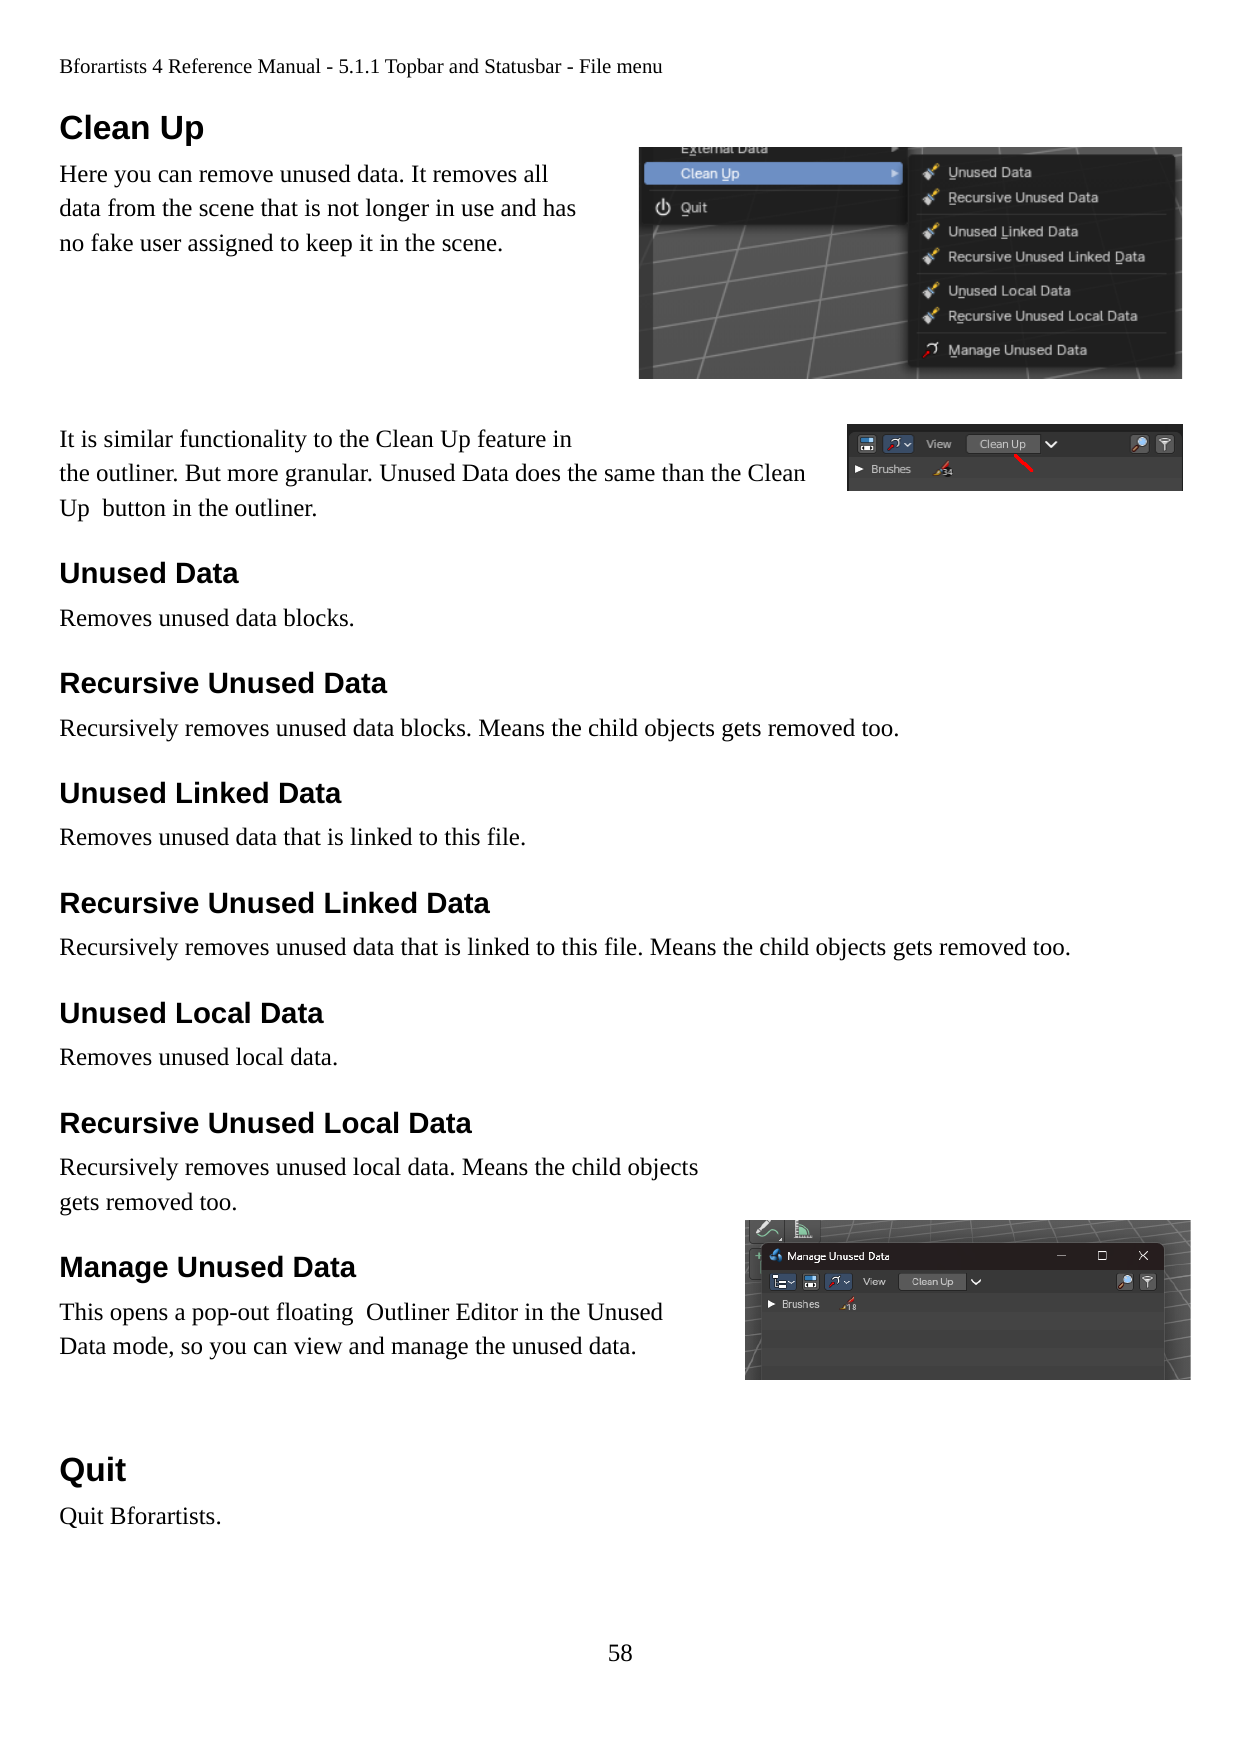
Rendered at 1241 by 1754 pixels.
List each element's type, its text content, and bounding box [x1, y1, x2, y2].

picture [847, 424, 1183, 491]
text This opens a pop-out floating Outliner Editor in the Unused Data mode, so you can view and manage the unused data. [59, 1297, 745, 1360]
text Recursively removes unused data blocks. Means the child objects gets removed too. [59, 713, 1181, 741]
text Removes unused data blocks. [59, 603, 1181, 631]
subtitle Unused Data [59, 556, 1181, 590]
subtitle Unused Linked Data [59, 776, 1181, 810]
text Here you can remove unused data. It removes all data from the scene that is not longer in use and has no fake user assigned to keep it in the scene. [59, 159, 638, 256]
text Quit Bforartists. [59, 1501, 1181, 1530]
subtitle Manage Unused Data [59, 1250, 745, 1284]
text Recursively removes unused data that is linked to this file. Means the child objects gets removed too. [59, 932, 1181, 961]
subtitle Clean Up [59, 107, 1181, 146]
text Removes unused local data. [59, 1042, 1181, 1071]
subtitle Quit [59, 1450, 1181, 1489]
text It is similar functionality to the Clean Up feature in the outliner. But more granular. Unused Data does the same than the Clean Up button in the outliner. [59, 424, 1181, 522]
picture [638, 147, 1183, 379]
picture [745, 1220, 1191, 1380]
text Removes unused data that is linked to this file. [59, 822, 1181, 851]
subtitle Recursive Unused Data [59, 666, 1181, 700]
text Recursively removes unused local data. Means the child objects gets removed too. [59, 1152, 1181, 1215]
subtitle Unused Local Data [59, 996, 1181, 1030]
subtitle Recursive Unused Linked Data [59, 886, 1181, 920]
subtitle Recursive Unused Local Data [59, 1106, 1181, 1140]
